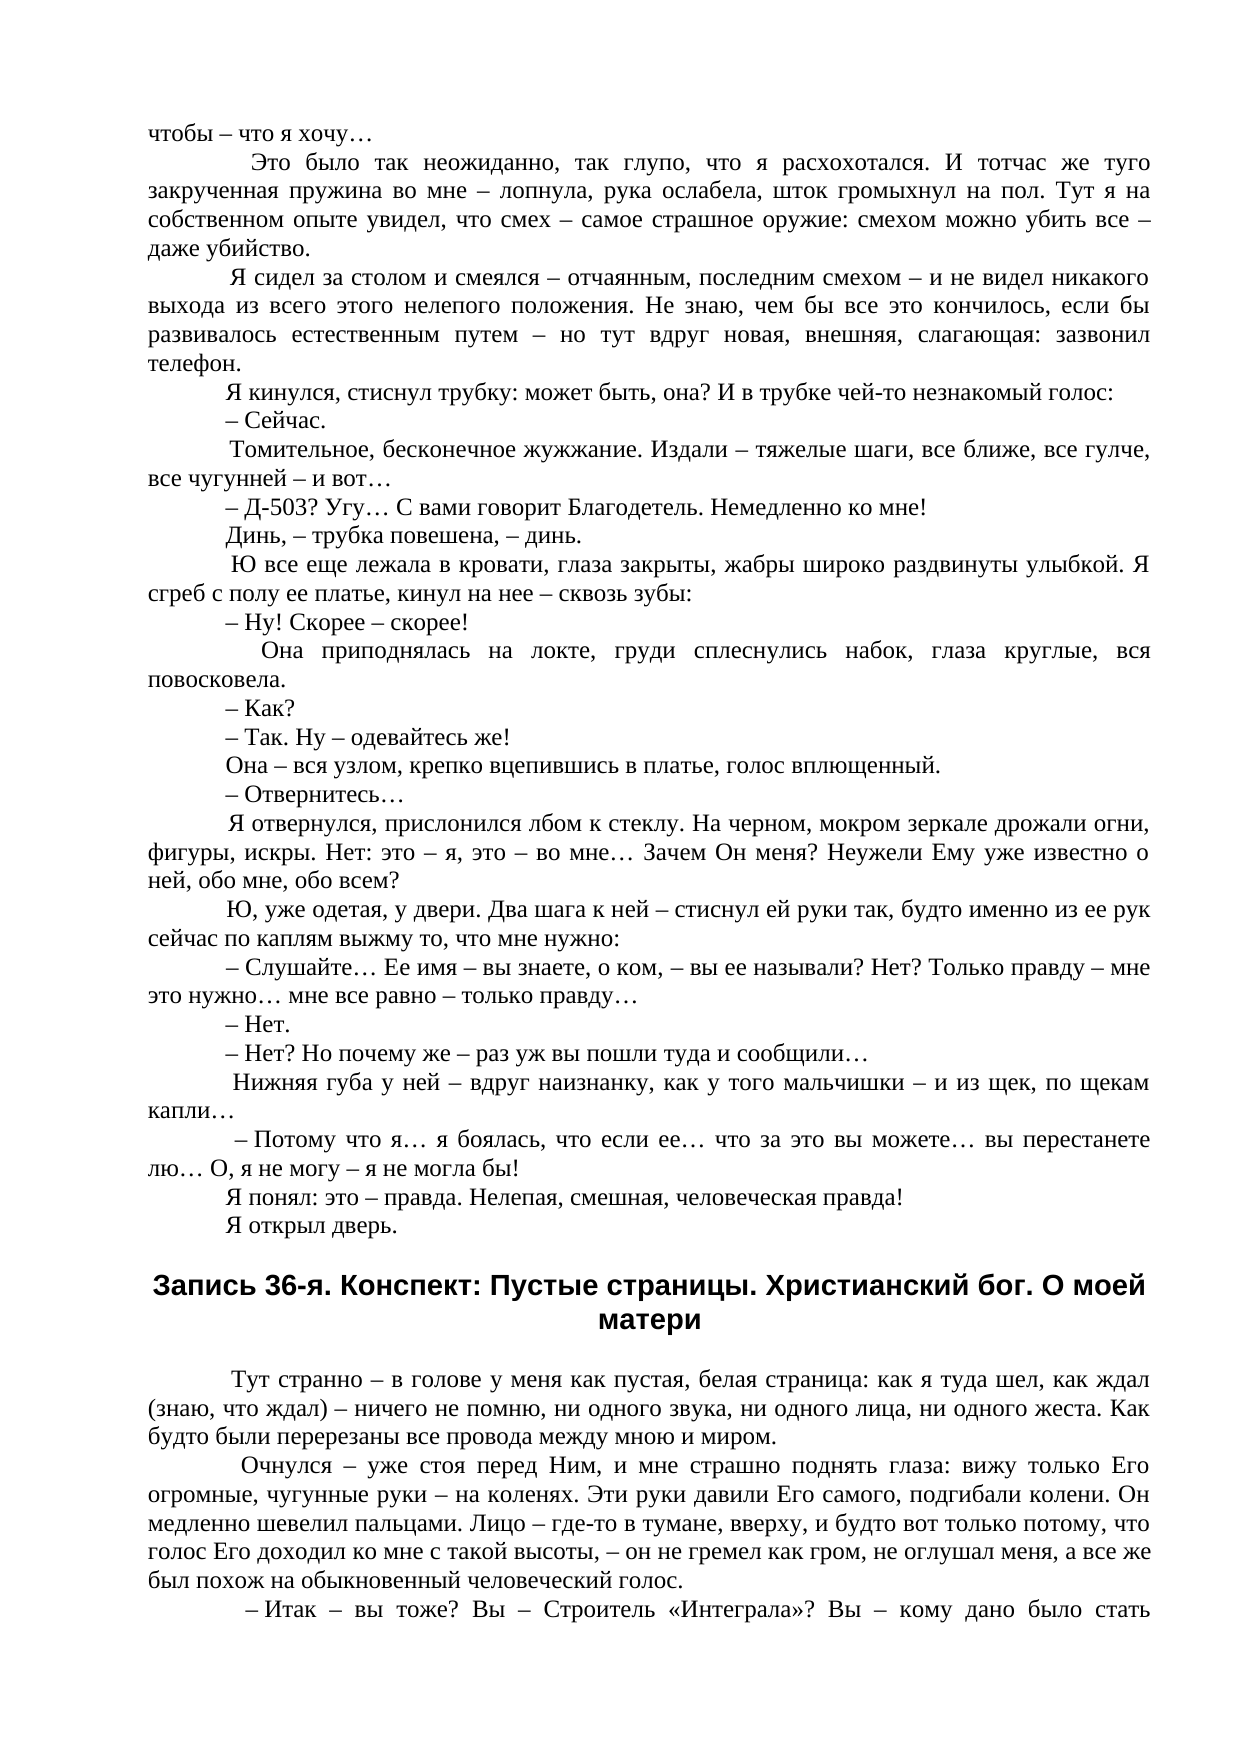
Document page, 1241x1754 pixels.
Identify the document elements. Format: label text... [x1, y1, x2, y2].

text Она приподнялась на локте, груди сплеснулись набок, глаза круглые, вся повосковела. [148, 636, 1152, 693]
text – Слушайте… Ее имя – вы знаете, о ком, – вы ее называли? Нет? Только правду – мне это нужно… мне все равно – только правду… [148, 952, 1152, 1009]
text Ю, уже одетая, у двери. Два шага к ней – стиснул ей руки так, будто именно из ее рук сейчас по каплям выжму то, что мне нужно: [148, 894, 1152, 952]
text Томительное, бесконечное жужжание. Издали – тяжелые шаги, все ближе, все гулче, все чугунней – и вот… [148, 434, 1152, 492]
text Тут странно – в голове у меня как пустая, белая страница: как я туда шел, как ждал (знаю, что ждал) – ничего не помню, ни одного звука, ни одного лица, ни одного жеста. Как будто были перерезаны все провода между мною и миром. [148, 1364, 1152, 1450]
text – Итак – вы тоже? Вы – Строитель «Интеграла»? Вы – кому дано было стать [148, 1594, 1152, 1623]
text – Нет? Но почему же – раз уж вы пошли туда и сообщили… [148, 1038, 1152, 1067]
text – Так. Ну – одевайтесь же! [148, 722, 1152, 751]
text – Потому что я… я боялась, что если ее… что за это вы можете… вы перестанете лю… О, я не могу – я не могла бы! [148, 1124, 1152, 1182]
subtitle Запись 36-я. Конспект: Пустые страницы. Христианский бог. О моей матери [148, 1268, 1152, 1335]
text – Нет. [148, 1009, 1152, 1038]
text – Д-503? Угу… С вами говорит Благодетель. Немедленно ко мне! [148, 492, 1152, 521]
text Ю все еще лежала в кровати, глаза закрыты, жабры широко раздвинуты улыбкой. Я сгреб с полу ее платье, кинул на нее – сквозь зубы: [148, 549, 1152, 607]
text – Как? [148, 693, 1152, 722]
text Это было так неожиданно, так глупо, что я расхохотался. И тотчас же туго закрученная пружина во мне – лопнула, рука ослабела, шток громыхнул на пол. Тут я на собственном опыте увидел, что смех – самое страшное оружие: смехом можно убить все – даже убийство. [148, 147, 1152, 262]
text – Ну! Скорее – скорее! [148, 607, 1152, 636]
text Очнулся – уже стоя перед Ним, и мне страшно поднять глаза: вижу только Его огромные, чугунные руки – на коленях. Эти руки давили Его самого, подгибали колени. Он медленно шевелил пальцами. Лицо – где-то в тумане, вверху, и будто вот только потому, что голос Его доходил ко мне с такой высоты, – он не гремел как гром, не оглушал меня, а все же был похож на обыкновенный человеческий голос. [148, 1450, 1152, 1594]
text Я отвернулся, прислонился лбом к стеклу. На черном, мокром зеркале дрожали огни, фигуры, искры. Нет: это – я, это – во мне… Зачем Он меня? Неужели Ему уже известно о ней, обо мне, обо всем? [148, 808, 1152, 894]
text – Отвернитесь… [148, 779, 1152, 808]
text Нижняя губа у ней – вдруг наизнанку, как у того мальчишки – и из щек, по щекам капли… [148, 1067, 1152, 1124]
text Я сидел за столом и смеялся – отчаянным, последним смехом – и не видел никакого выхода из всего этого нелепого положения. Не знаю, чем бы все это кончилось, если бы развивалось естественным путем – но тут вдруг новая, внешняя, слагающая: зазвонил телефон. [148, 262, 1152, 377]
text – Сейчас. [148, 406, 1152, 434]
text Динь, – трубка повешена, – динь. [148, 521, 1152, 549]
text Я понял: это – правда. Нелепая, смешная, человеческая правда! [148, 1182, 1152, 1211]
text чтобы – что я хочу… [148, 118, 1152, 147]
text Я открыл дверь. [148, 1211, 1152, 1239]
text Я кинулся, стиснул трубку: может быть, она? И в трубке чей-то незнакомый голос: [148, 377, 1152, 406]
text Она – вся узлом, крепко вцепившись в платье, голос вплющенный. [148, 751, 1152, 779]
